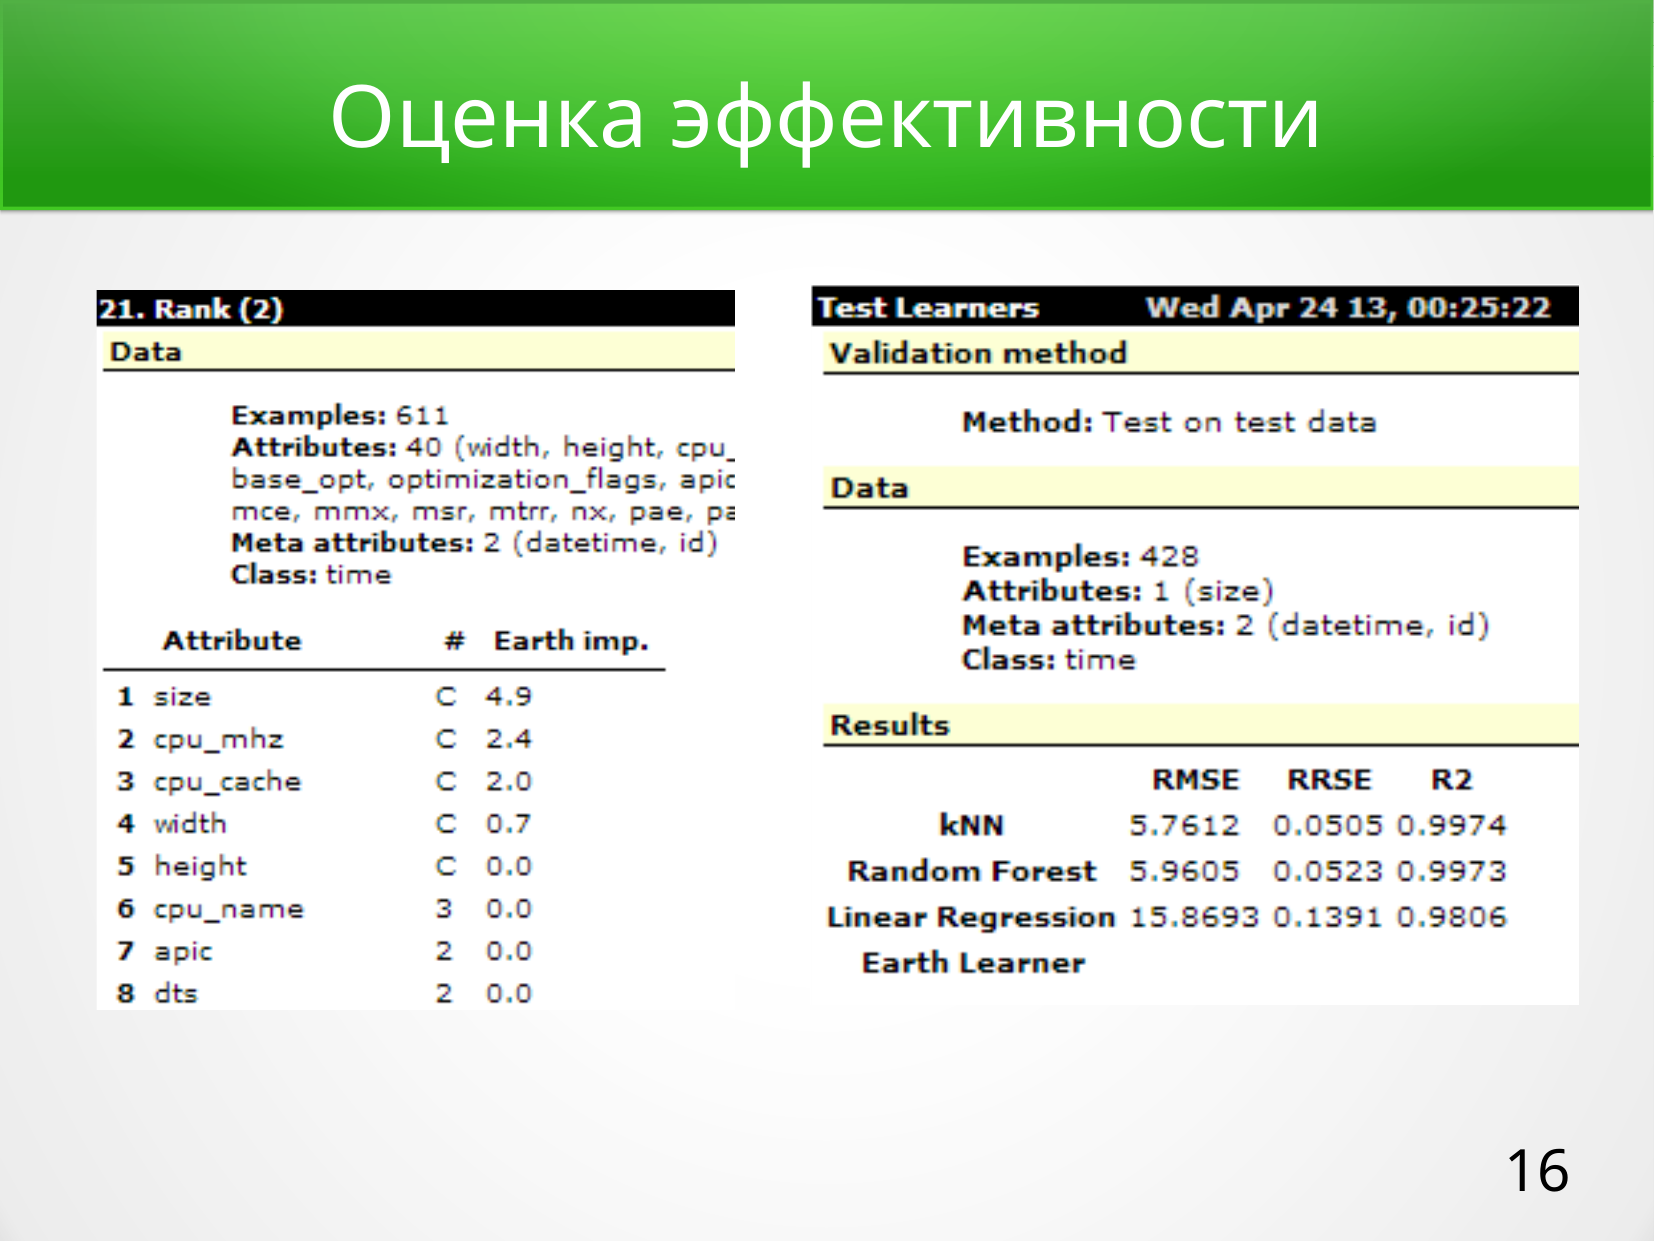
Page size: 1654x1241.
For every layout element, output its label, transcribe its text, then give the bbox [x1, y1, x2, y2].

picture [810, 284, 1579, 1006]
picture [96, 290, 736, 1010]
title Оценка эффективности [82, 49, 1571, 179]
